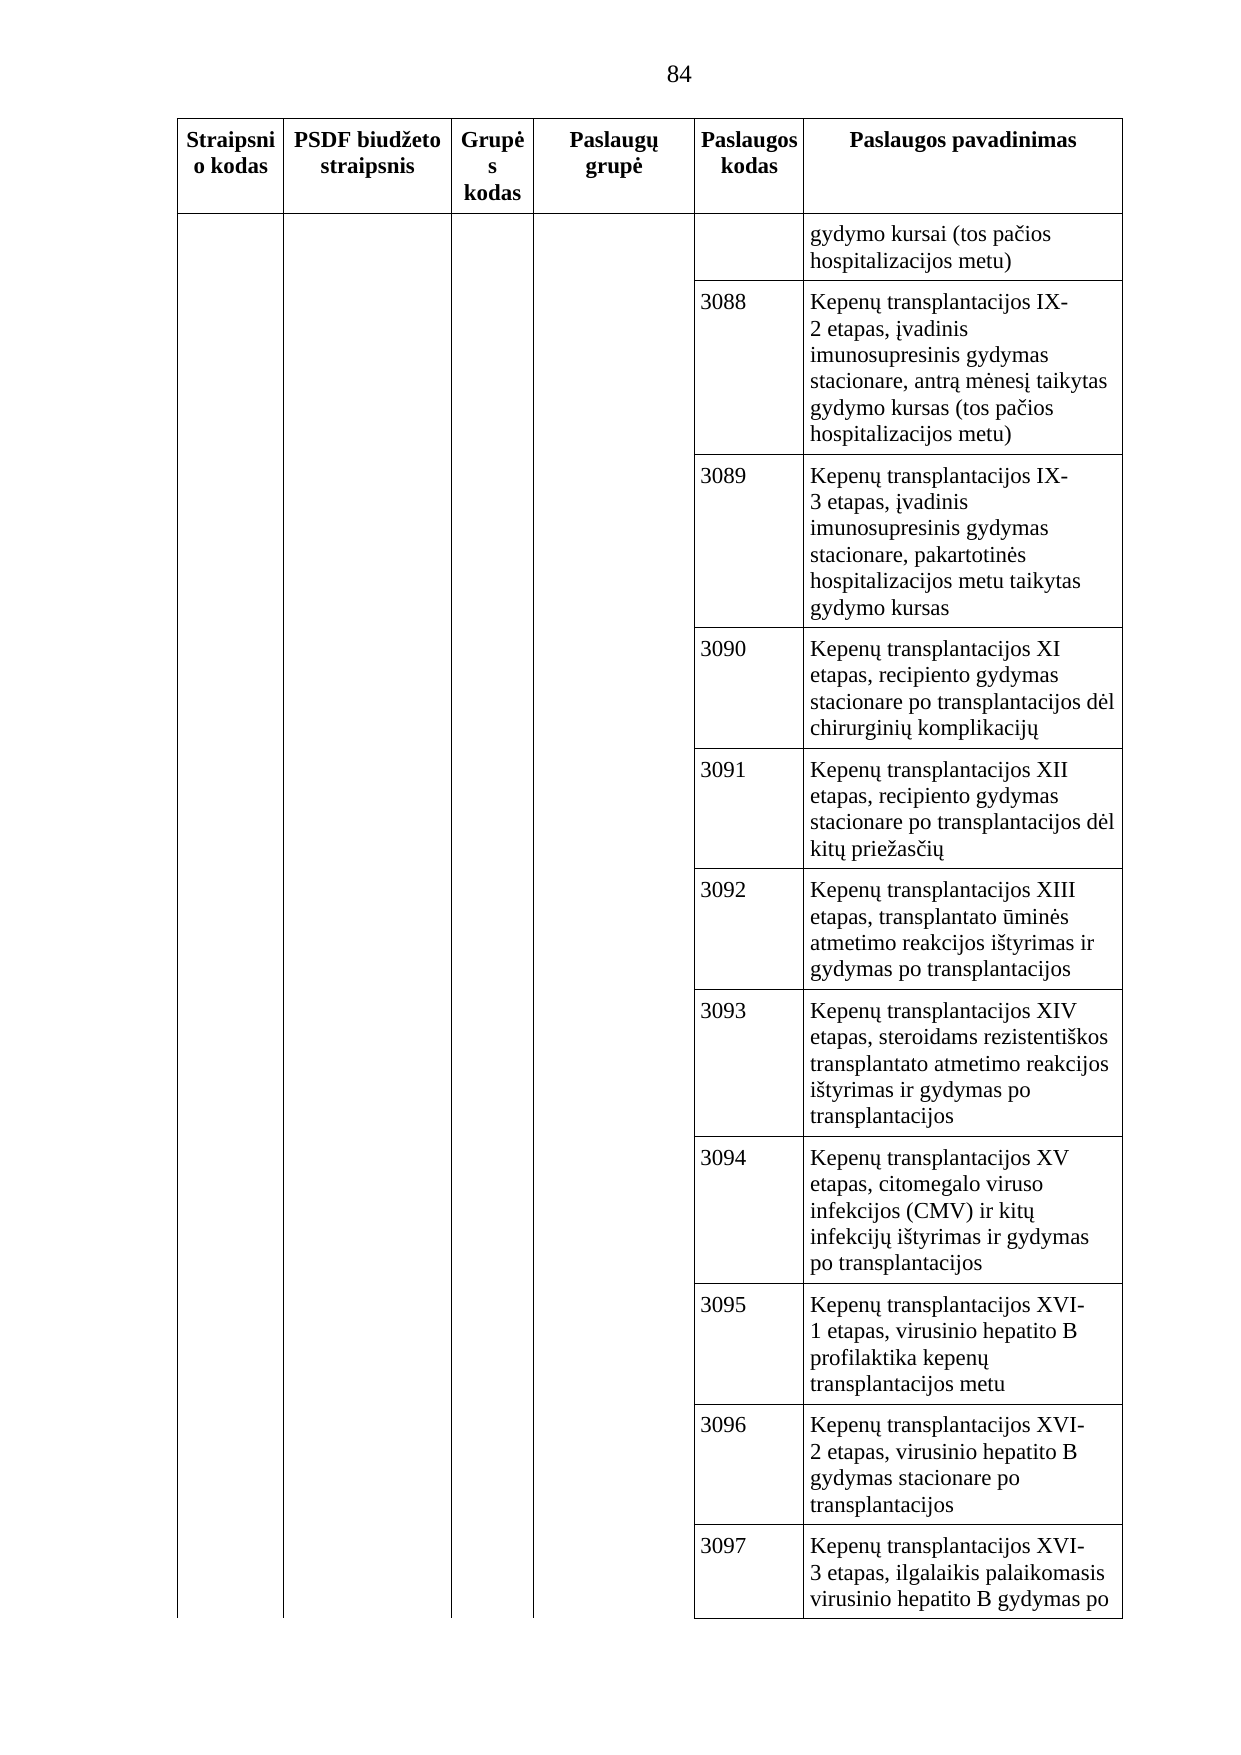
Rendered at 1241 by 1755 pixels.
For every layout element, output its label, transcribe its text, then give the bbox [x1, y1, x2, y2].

table_cell [534, 627, 694, 748]
table_cell [284, 627, 451, 748]
table_cell [534, 1404, 694, 1524]
table_cell 3097 [695, 1525, 803, 1618]
table_cell [452, 1136, 533, 1283]
table_cell [284, 868, 451, 989]
table_cell Kepenų transplantacijos XI etapas, recipiento gydymas stacionare po transplantacijos dėl chirurginių komplikacijų [804, 628, 1122, 748]
table_cell gydymo kursai (tos pačios hospitalizacijos metu) [804, 214, 1122, 280]
table_cell [452, 454, 533, 627]
table_cell [534, 868, 694, 989]
table_cell [534, 748, 694, 868]
table_cell [284, 989, 451, 1136]
table_cell [178, 989, 283, 1136]
table_cell Kepenų transplantacijos XVI-3 etapas, ilgalaikis palaikomasis virusinio hepatito B gydymas po [804, 1525, 1122, 1618]
table_cell [534, 1283, 694, 1403]
table_cell 3089 [695, 455, 803, 627]
table_cell [452, 1404, 533, 1524]
table_cell [452, 868, 533, 989]
table_cell [695, 214, 803, 280]
table_cell Kepenų transplantacijos IX-2 etapas, įvadinis imunosupresinis gydymas stacionare, antrą mėnesį taikytas gydymo kursas (tos pačios hospitalizacijos metu) [804, 281, 1122, 454]
table_cell [452, 1283, 533, 1403]
table_cell 3093 [695, 990, 803, 1136]
table_cell Kepenų transplantacijos IX-3 etapas, įvadinis imunosupresinis gydymas stacionare, pakartotinės hospitalizacijos metu taikytas gydymo kursas [804, 455, 1122, 627]
table_header Paslaugų grupė [534, 119, 694, 212]
table_cell [178, 1136, 283, 1283]
table_cell 3094 [695, 1137, 803, 1283]
table_cell [178, 748, 283, 868]
table_cell [178, 627, 283, 748]
table_cell [452, 989, 533, 1136]
table_cell [284, 748, 451, 868]
table_cell 3091 [695, 749, 803, 868]
table_cell [284, 1524, 451, 1618]
table_cell [452, 1524, 533, 1618]
table_cell [284, 1404, 451, 1524]
table_header Grupės kodas [452, 119, 533, 212]
table_cell Kepenų transplantacijos XV etapas, citomegalo viruso infekcijos (CMV) ir kitų infekcijų ištyrimas ir gydymas po transplantacijos [804, 1137, 1122, 1283]
table_cell [284, 1283, 451, 1403]
table_cell Kepenų transplantacijos XIII etapas, transplantato ūminės atmetimo reakcijos ištyrimas ir gydymas po transplantacijos [804, 869, 1122, 989]
table_cell [534, 989, 694, 1136]
table_cell [284, 454, 451, 627]
table_cell [178, 454, 283, 627]
table_cell 3088 [695, 281, 803, 454]
table_header Paslaugos pavadinimas [804, 119, 1122, 212]
table_header PSDF biudžeto straipsnis [284, 119, 451, 212]
table_cell [534, 454, 694, 627]
table_cell [452, 214, 533, 280]
table_cell [284, 280, 451, 454]
table_header Paslaugos kodas [695, 119, 803, 212]
table_cell 3096 [695, 1405, 803, 1524]
table_cell [178, 280, 283, 454]
table_cell [178, 868, 283, 989]
table_cell Kepenų transplantacijos XII etapas, recipiento gydymas stacionare po transplantacijos dėl kitų priežasčių [804, 749, 1122, 868]
table_cell [178, 1404, 283, 1524]
table_cell [284, 214, 451, 280]
table_cell [452, 280, 533, 454]
table_cell [284, 1136, 451, 1283]
table_cell [178, 1283, 283, 1403]
table_header Straipsnio kodas [178, 119, 283, 212]
table_cell Kepenų transplantacijos XVI-2 etapas, virusinio hepatito B gydymas stacionare po transplantacijos [804, 1405, 1122, 1524]
table_cell [534, 280, 694, 454]
table_cell 3090 [695, 628, 803, 748]
table_cell 3095 [695, 1284, 803, 1403]
table_cell [534, 1136, 694, 1283]
table_cell Kepenų transplantacijos XIV etapas, steroidams rezistentiškos transplantato atmetimo reakcijos ištyrimas ir gydymas po transplantacijos [804, 990, 1122, 1136]
table_cell [534, 1524, 694, 1618]
table_cell [178, 214, 283, 280]
table_cell Kepenų transplantacijos XVI-1 etapas, virusinio hepatito B profilaktika kepenų transplantacijos metu [804, 1284, 1122, 1403]
table_cell [452, 627, 533, 748]
table_cell [452, 748, 533, 868]
table_cell 3092 [695, 869, 803, 989]
table_cell [534, 214, 694, 280]
table_cell [178, 1524, 283, 1618]
